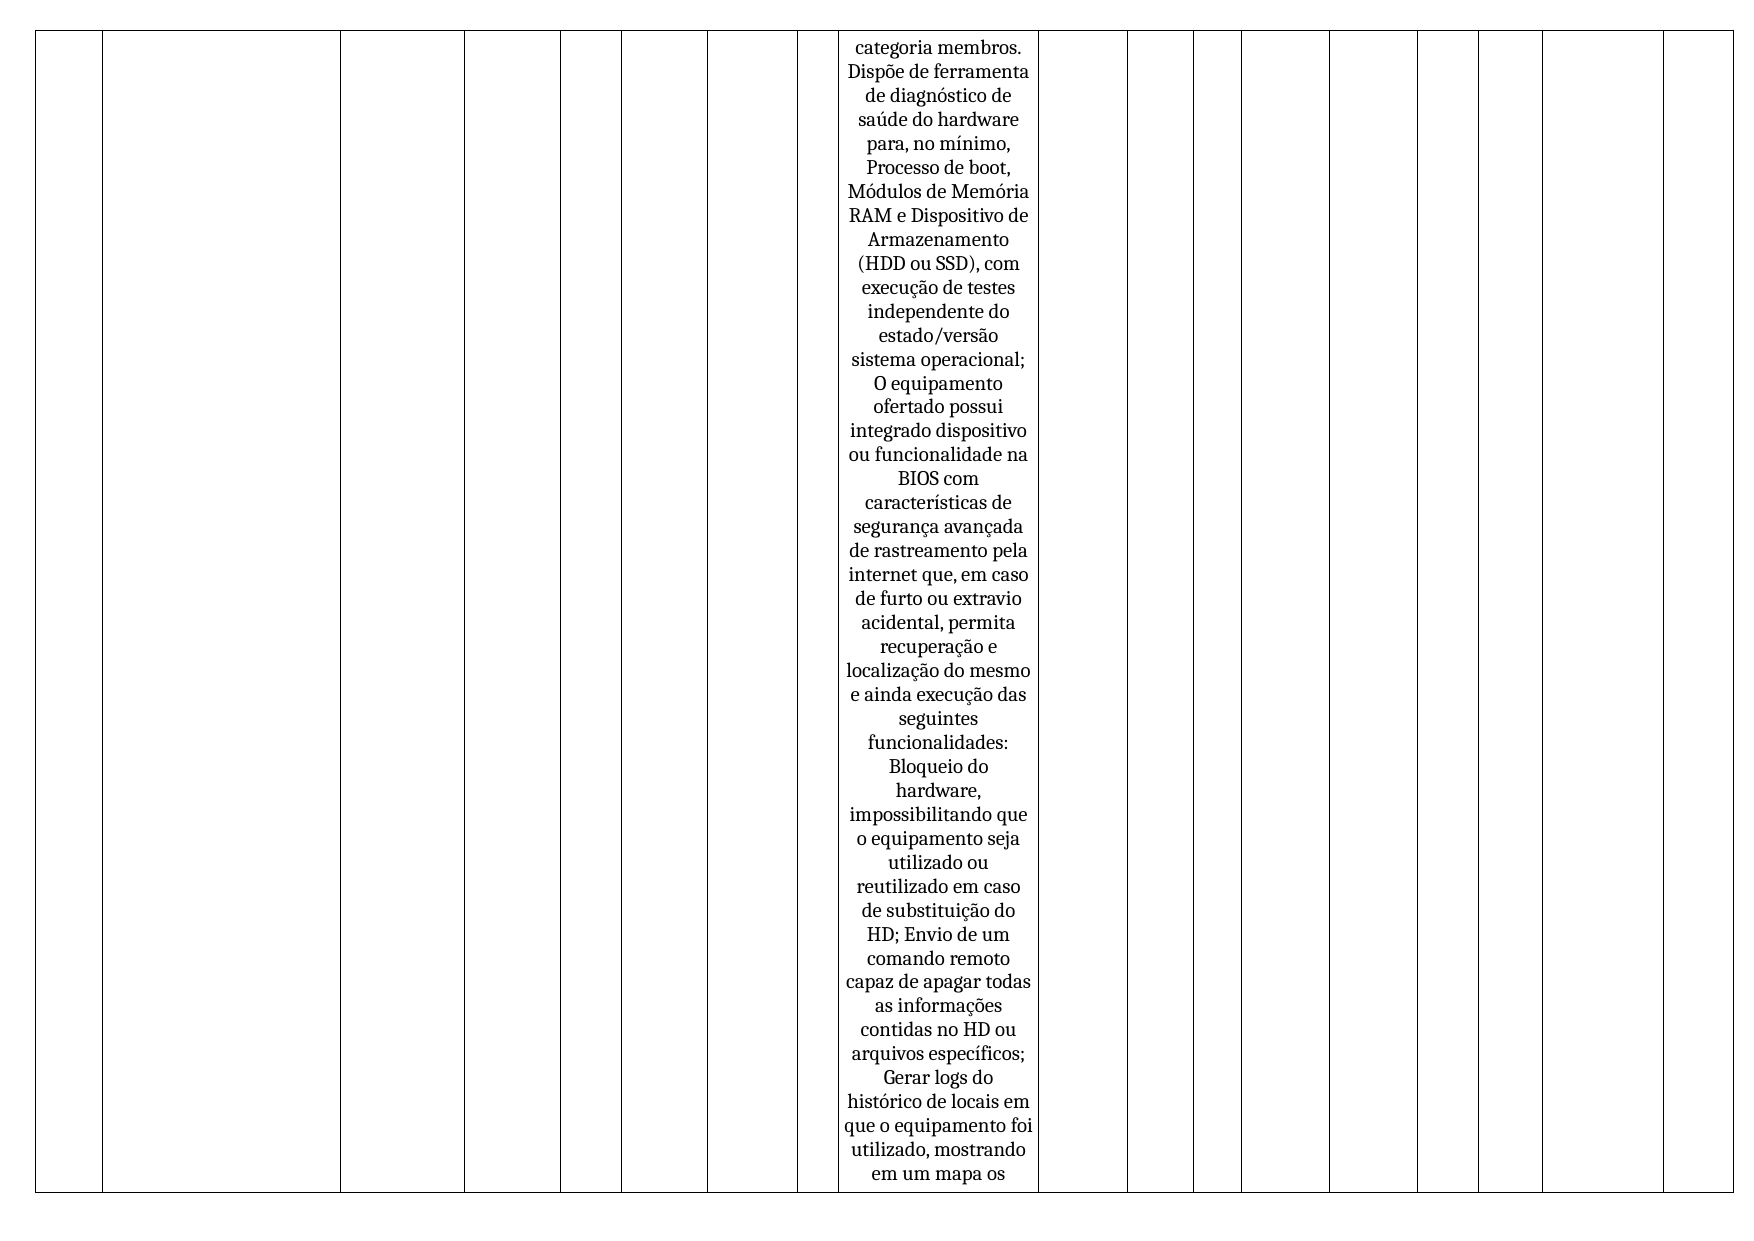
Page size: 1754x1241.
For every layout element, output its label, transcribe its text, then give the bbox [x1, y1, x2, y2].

table_cell categoria membros. Dispõe de ferramenta de diagnóstico de saúde do hardware para, no mínimo, Processo de boot, Módulos de Memória RAM e Dispositivo de Armazenamento (HDD ou SSD), com execução de testes independente do estado/versão sistema operacional; O equipamento ofertado possui integrado dispositivo ou funcionalidade na BIOS com características de segurança avançada de rastreamento pela internet que, em caso de furto ou extravio acidental, permita recuperação e localização do mesmo e ainda execução das seguintes funcionalidades: Bloqueio do hardware, impossibilitando que o equipamento seja utilizado ou reutilizado em caso de substituição do HD; Envio de um comando remoto capaz de apagar todas as informações contidas no HD ou arquivos específicos; Gerar logs do histórico de locais em que o equipamento foi utilizado, mostrando em um mapa os [839, 31, 1038, 1191]
table_cell [1330, 31, 1417, 1191]
table_cell [1128, 31, 1193, 1191]
table_cell [1194, 31, 1241, 1191]
table_cell [798, 31, 838, 1191]
table_cell [103, 31, 340, 1191]
table_cell [1418, 31, 1478, 1191]
table_cell [708, 31, 797, 1191]
table_cell [1664, 31, 1733, 1191]
table_cell [561, 31, 621, 1191]
table_cell [341, 31, 464, 1191]
table_cell [622, 31, 707, 1191]
table_cell [465, 31, 560, 1191]
table_cell [1479, 31, 1542, 1191]
table_cell [1543, 31, 1663, 1191]
table_cell [1242, 31, 1329, 1191]
table_cell [1039, 31, 1127, 1191]
table_cell [36, 31, 102, 1191]
